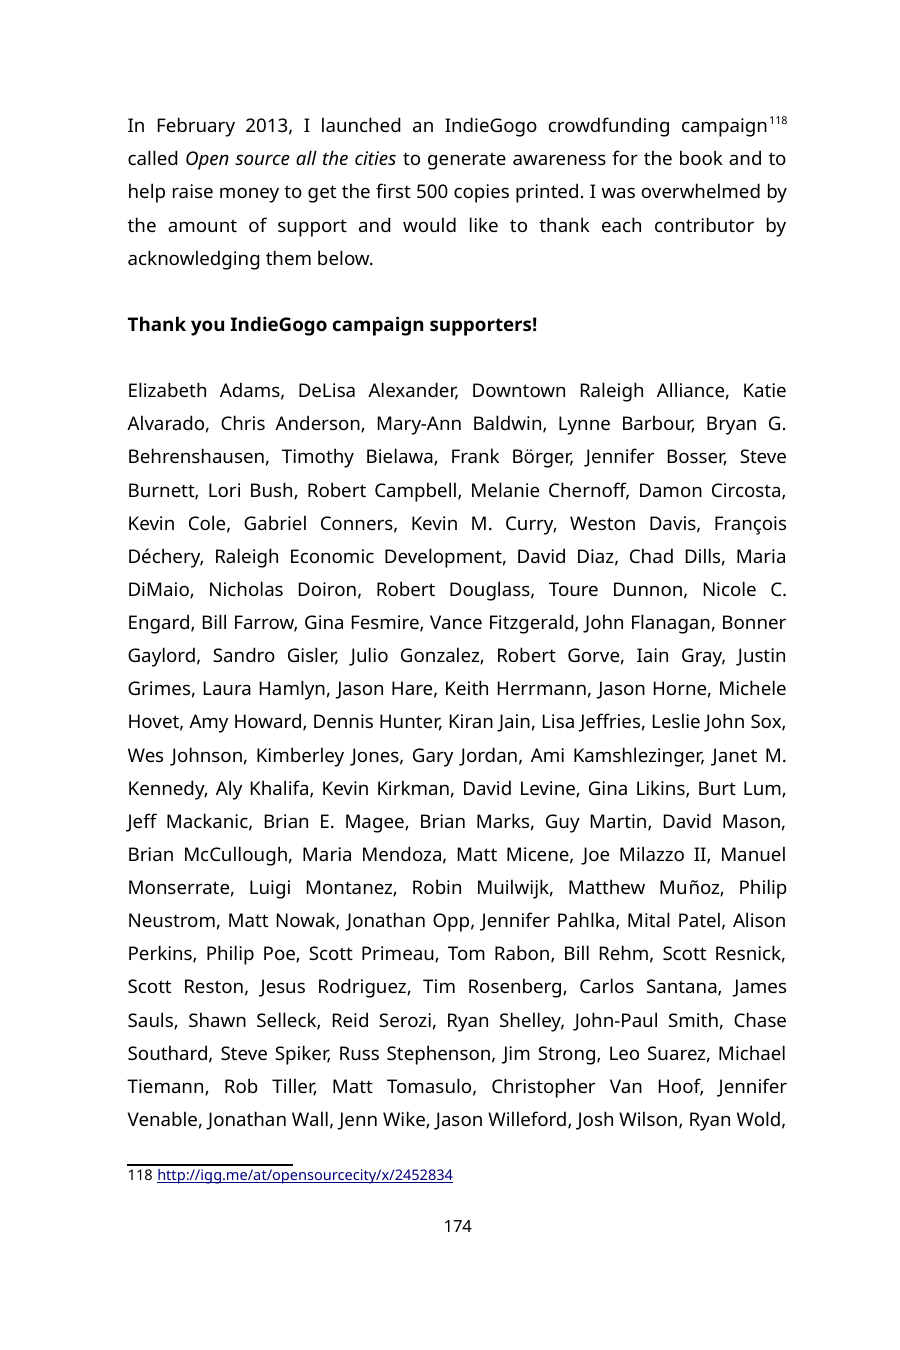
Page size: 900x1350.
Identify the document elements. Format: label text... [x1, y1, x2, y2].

text In February 2013, I launched an IndieGogo crowdfunding campaign called Open source all the cities to generate awareness for the book and to help raise money to get the first 500 copies printed. I was overwhelmed by the amount of support and would like to thank each contributor by acknowledging them below. [127, 112, 787, 271]
text http://igg.me/at/opensourcecity/x/2452834 [127, 1165, 787, 1185]
text Elizabeth Adams, DeLisa Alexander, Downtown Raleigh Alliance, Katie Alvarado, Chris Anderson, Mary-Ann Baldwin, Lynne Barbour, Bryan G. Behrenshausen, Timothy Bielawa, Frank Börger, Jennifer Bosser, Steve Burnett, Lori Bush, Robert Campbell, Melanie Chernoff, Damon Circosta, Kevin Cole, Gabriel Conners, Kevin M. Curry, Weston Davis, François Déchery, Raleigh Economic Development, David Diaz, Chad Dills, Maria DiMaio, Nicholas Doiron, Robert Douglass, Toure Dunnon, Nicole C. Engard, Bill Farrow, Gina Fesmire, Vance Fitzgerald, John Flanagan, Bonner Gaylord, Sandro Gisler, Julio Gonzalez, Robert Gorve, Iain Gray, Justin Grimes, Laura Hamlyn, Jason Hare, Keith Herrmann, Jason Horne, Michele Hovet, Amy Howard, Dennis Hunter, Kiran Jain, Lisa Jeffries, Leslie John Sox, Wes Johnson, Kimberley Jones, Gary Jordan, Ami Kamshlezinger, Janet M. Kennedy, Aly Khalifa, Kevin Kirkman, David Levine, Gina Likins, Burt Lum, Jeff Mackanic, Brian E. Magee, Brian Marks, Guy Martin, David Mason, Brian McCullough, Maria Mendoza, Matt Micene, Joe Milazzo II, Manuel Monserrate, Luigi Montanez, Robin Muilwijk, Matthew Muñoz, Philip Neustrom, Matt Nowak, Jonathan Opp, Jennifer Pahlka, Mital Patel, Alison Perkins, Philip Poe, Scott Primeau, Tom Rabon, Bill Rehm, Scott Resnick, Scott Reston, Jesus Rodriguez, Tim Rosenberg, Carlos Santana, James Sauls, Shawn Selleck, Reid Serozi, Ryan Shelley, John-Paul Smith, Chase Southard, Steve Spiker, Russ Stephenson, Jim Strong, Leo Suarez, Michael Tiemann, Rob Tiller, Matt Tomasulo, Christopher Van Hoof, Jennifer Venable, Jonathan Wall, Jenn Wike, Jason Willeford, Josh Wilson, Ryan Wold, [127, 377, 787, 1132]
text Thank you IndieGogo campaign supporters! [127, 311, 787, 337]
